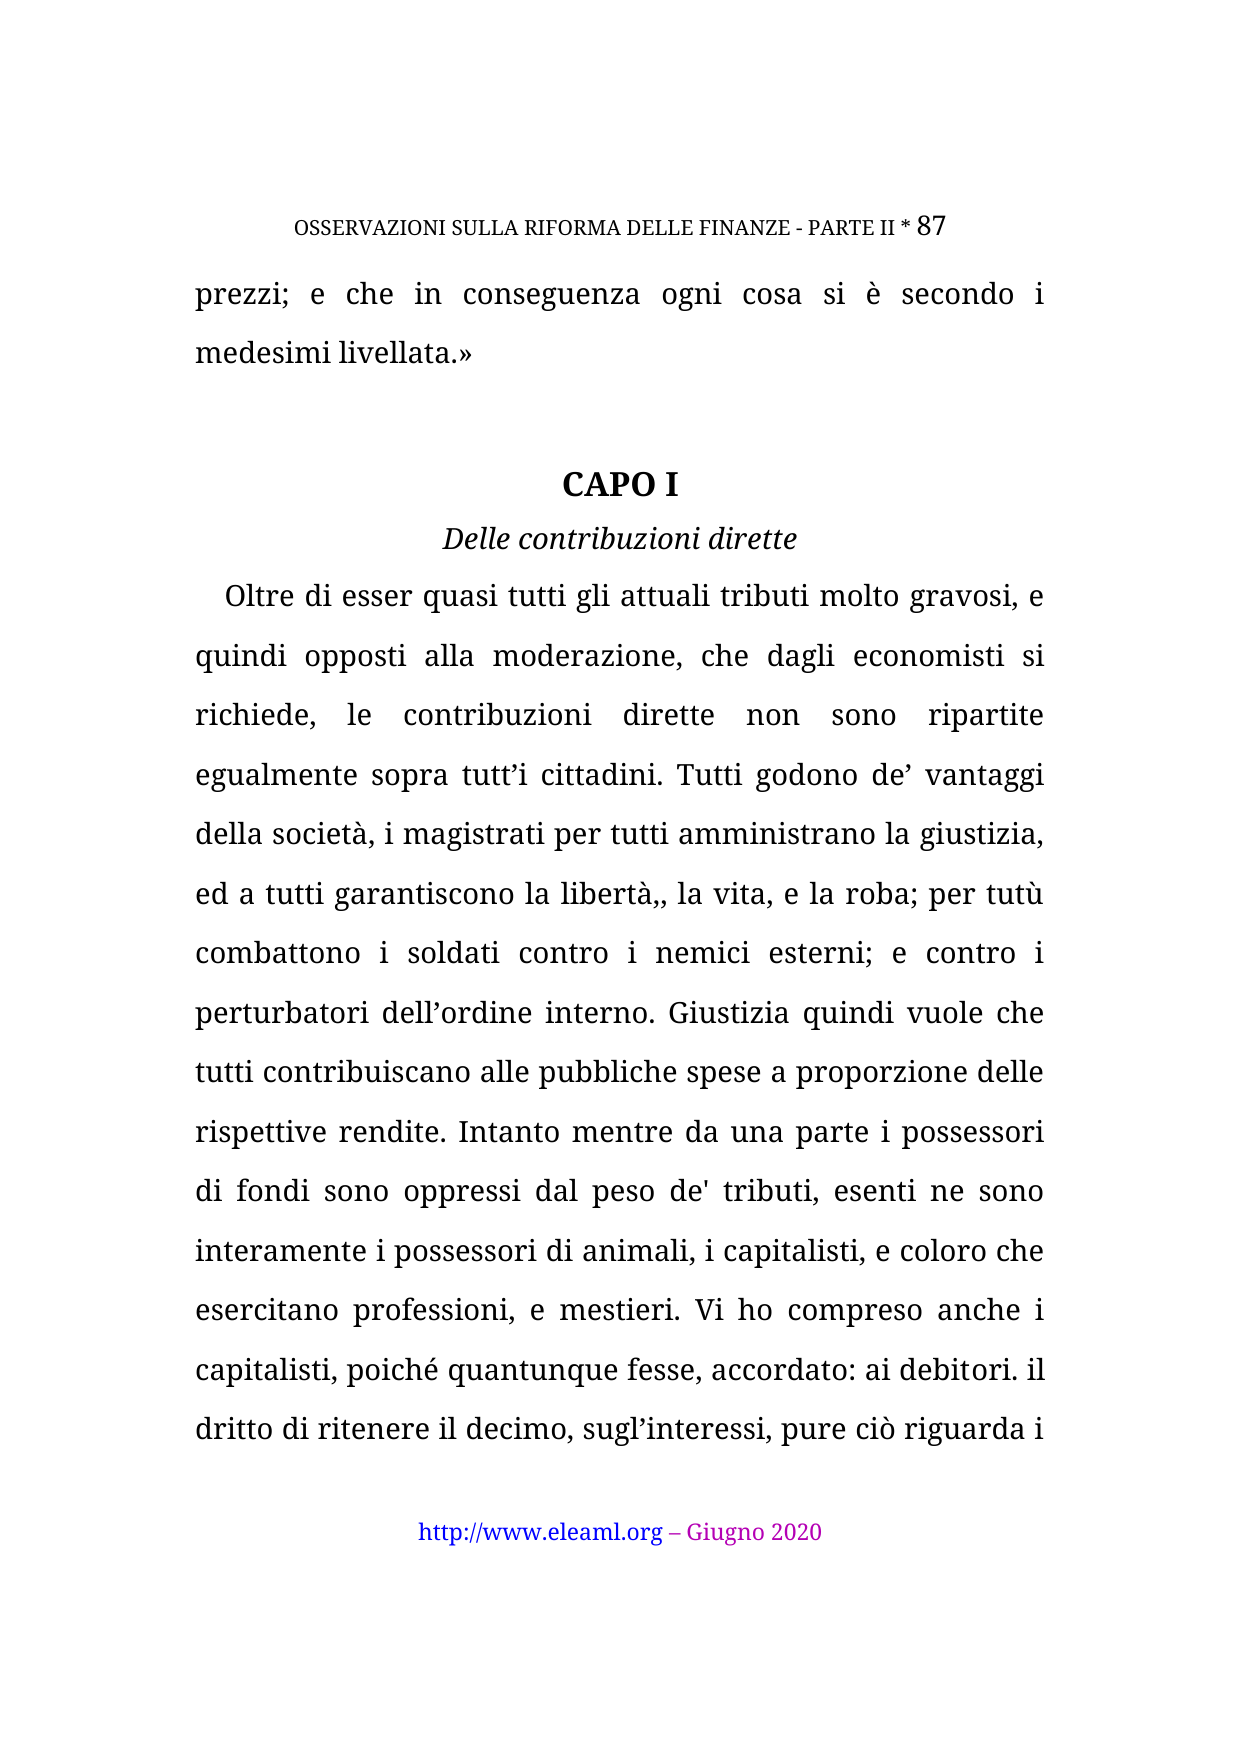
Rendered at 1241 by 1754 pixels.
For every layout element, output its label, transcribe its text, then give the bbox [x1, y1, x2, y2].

subtitle CAPO I [195, 460, 1045, 506]
subtitle Delle contribuzioni dirette [195, 518, 1045, 558]
text prezzi; e che in conseguenza ogni cosa si è secondo i medesimi livellata.» [195, 273, 1045, 372]
text Oltre di esser quasi tutti gli attuali tributi molto gravosi, e quindi opposti alla moderazione, che dagli economisti si richiede, le contribuzioni dirette non sono ripartite egualmente sopra tutt’i cittadini. Tutti godono de’ vantaggi della società, i magistrati per tutti amministrano la giustizia, ed a tutti garantiscono la libertà,, la vita, e la roba; per tutù combattono i soldati contro i nemici esterni; e contro i perturbatori dell’ordine interno. Giustizia quindi vuole che tutti contribuiscano alle pubbliche spese a proporzione delle rispettive rendite. Intanto mentre da una parte i possessori di fondi sono oppressi dal peso de' tributi, esenti ne sono interamente i possessori di animali, i capitalisti, e coloro che esercitano professioni, e mestieri. Vi ho compreso anche i capitalisti, poiché quantunque fesse, accordato: ai debitori. il dritto di ritenere il decimo, sugl’interessi, pure ciò riguarda i [195, 576, 1045, 1448]
